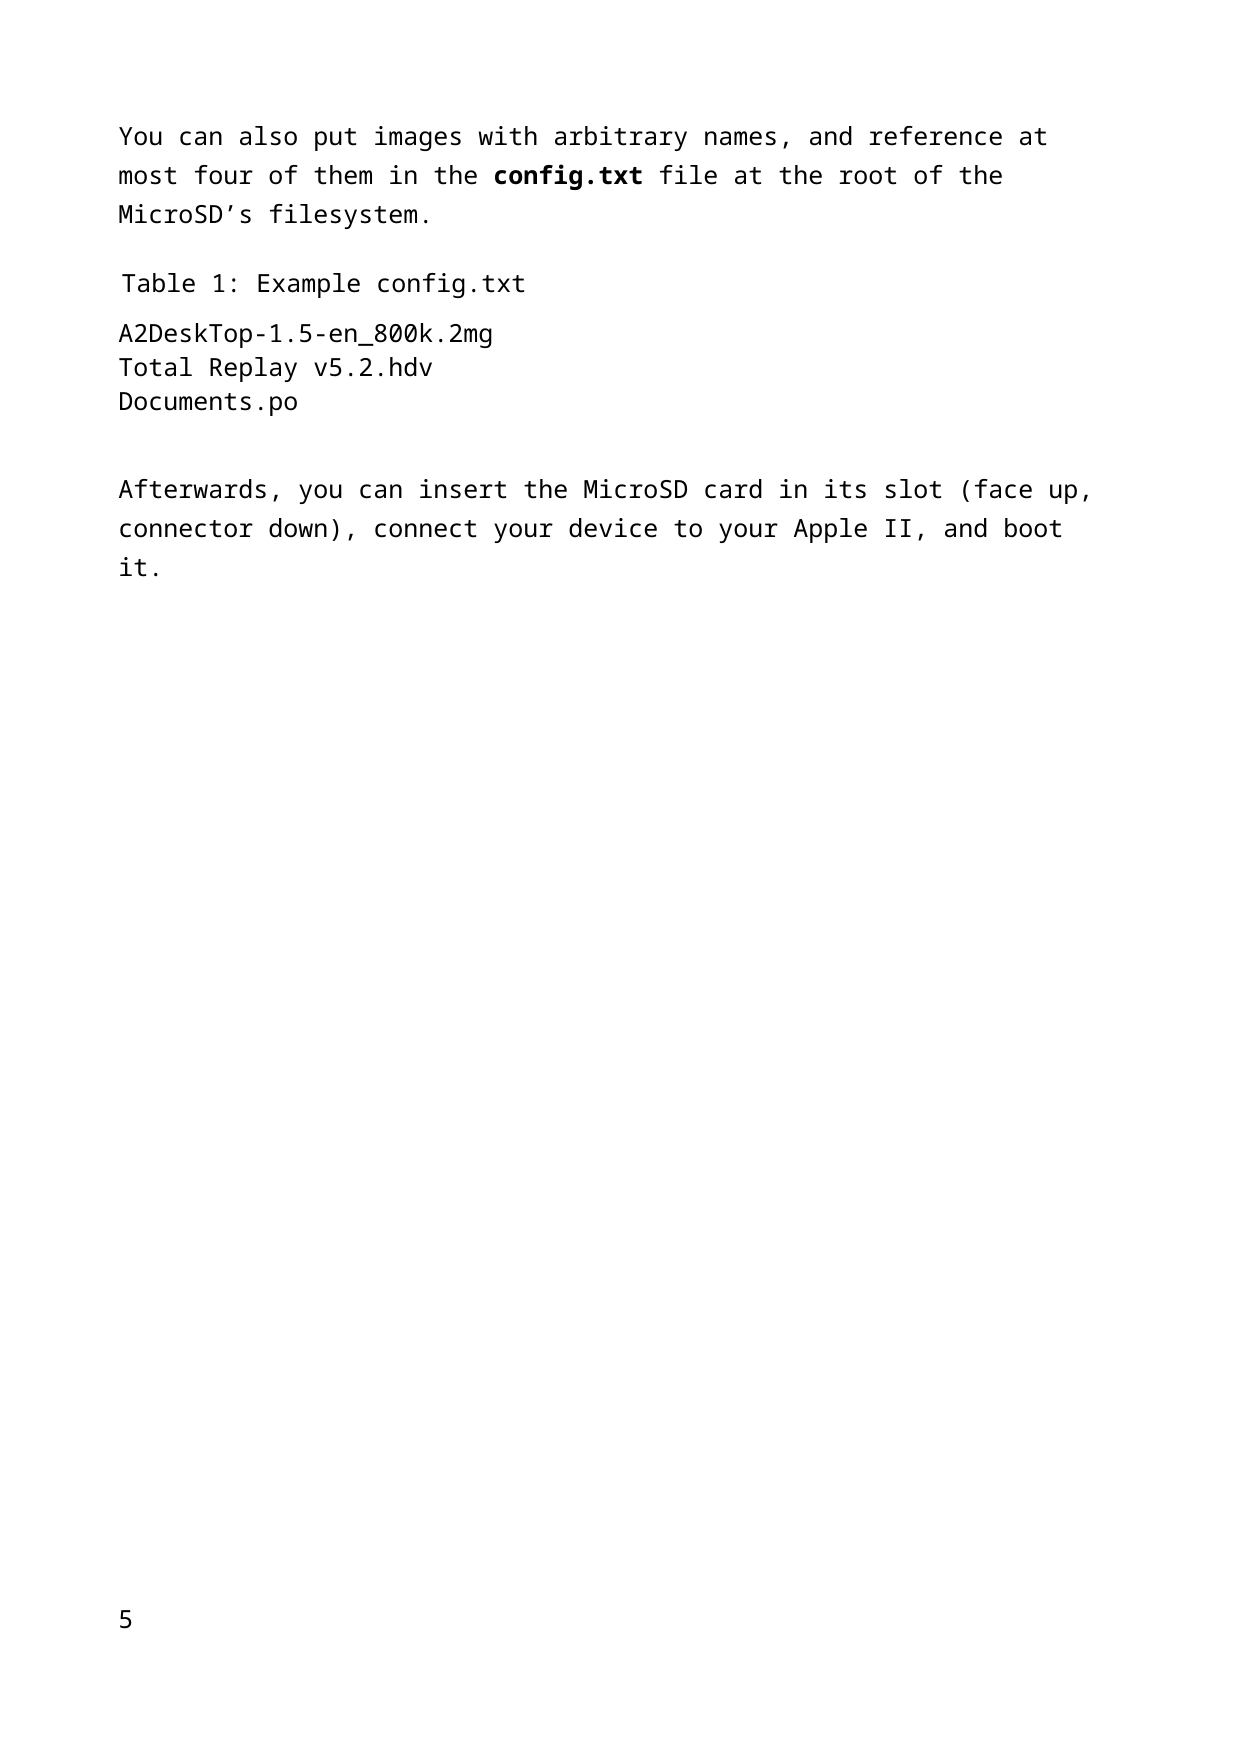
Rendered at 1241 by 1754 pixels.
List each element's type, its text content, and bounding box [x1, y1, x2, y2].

text Table 1: Example config.txt [118, 263, 1122, 303]
text You can also put images with arbitrary names, and reference at most four of them in the config.txt file at the root of the MicroSD’s filesystem. [118, 118, 1122, 231]
text Afterwards, you can insert the MicroSD card in its slot (face up, connector down), connect your device to your Apple II, and boot it. [118, 471, 1122, 584]
table_header A2DeskTop-1.5-en_800k.2mg Total Replay v5.2.hdv Documents.po [118, 315, 1122, 417]
